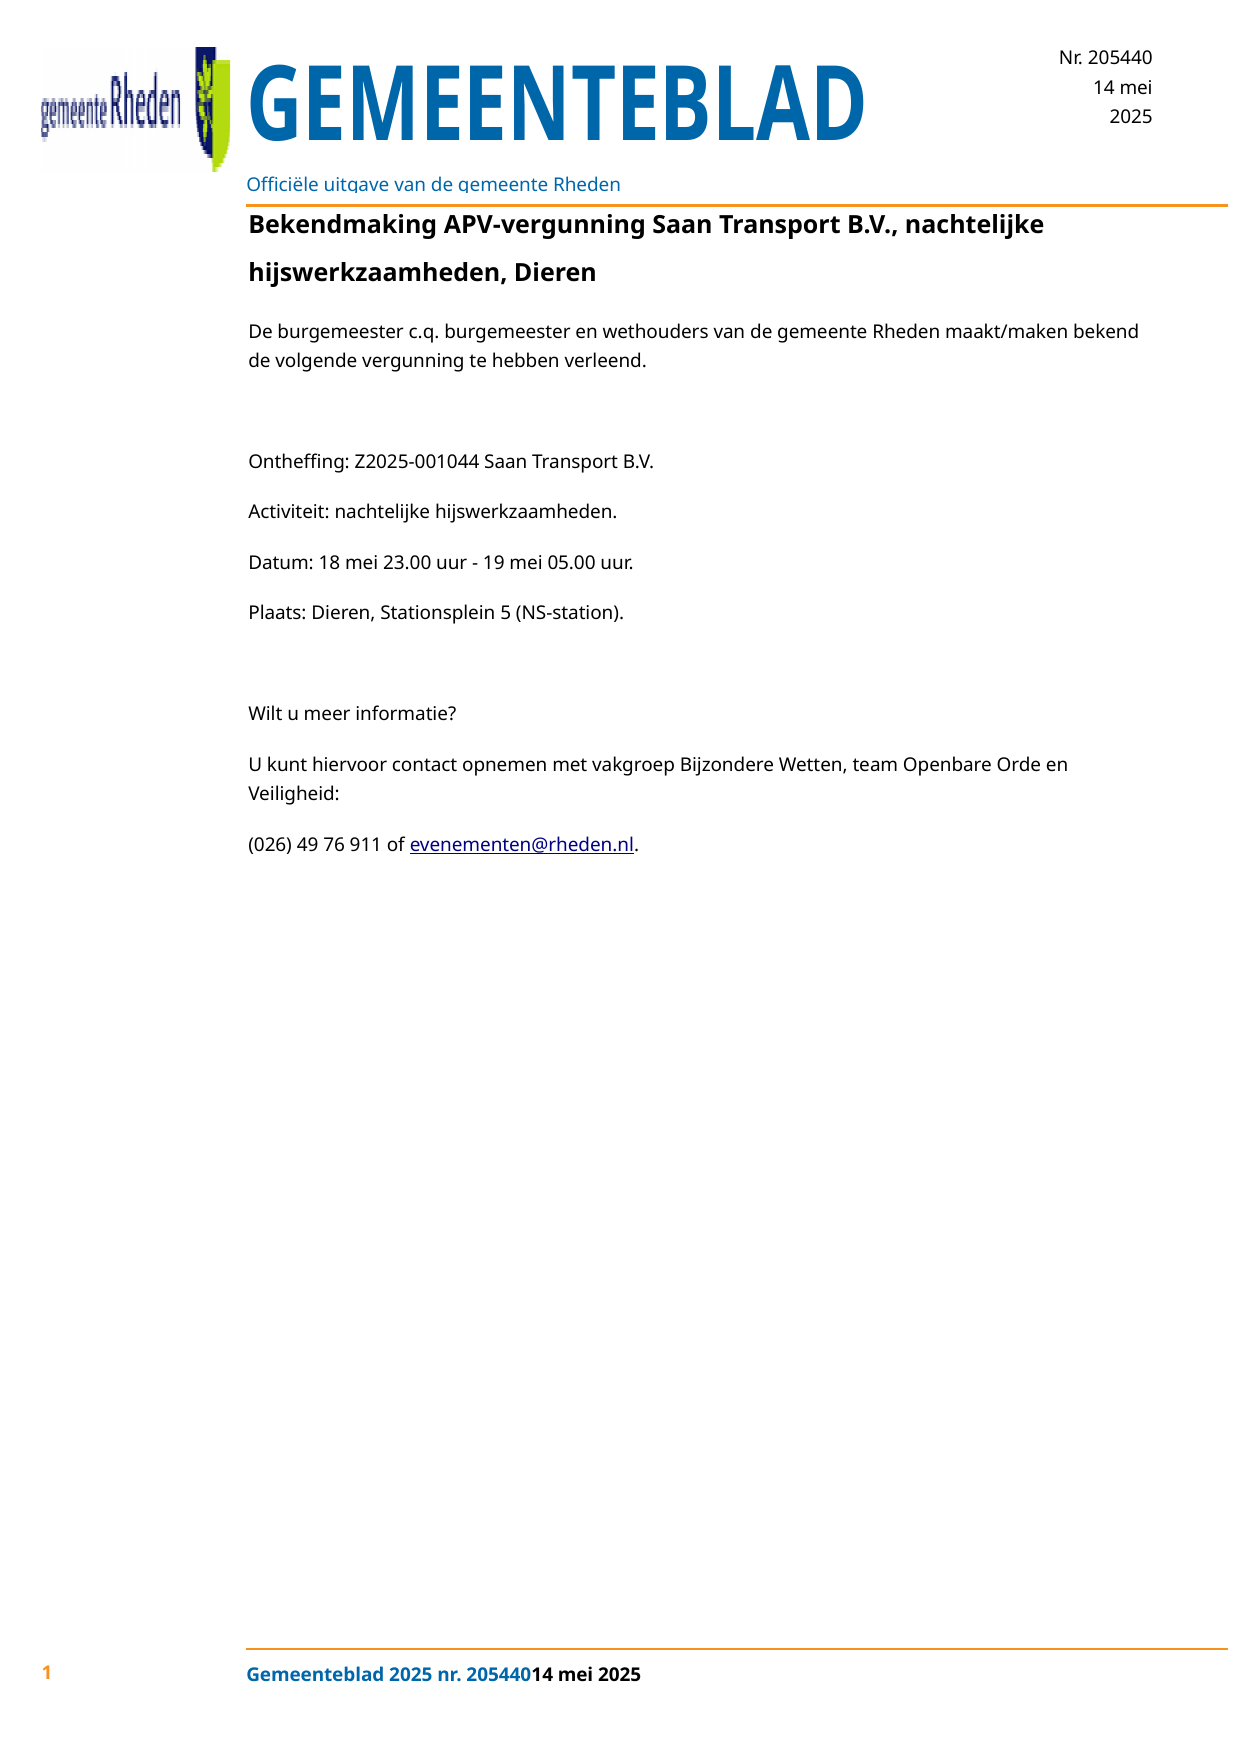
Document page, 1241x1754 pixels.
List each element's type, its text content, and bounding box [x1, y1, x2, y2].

text Activiteit: nachtelijke hijswerkzaamheden. [248, 499, 1152, 524]
text Wilt u meer informatie? [248, 700, 1152, 726]
text U kunt hiervoor contact opnemen met vakgroep Bijzondere Wetten, team Openbare Orde en Veiligheid: [248, 751, 1152, 806]
text De burgemeester c.q. burgemeester en wethouders van de gemeente Rheden maakt/maken bekend de volgende vergunning te hebben verleend. [248, 318, 1152, 373]
text Bekendmaking APV-vergunning Saan Transport B.V., nachtelijke hijswerkzaamheden, Dieren [248, 207, 1152, 288]
picture [41, 47, 231, 172]
text (026) 49 76 911 of evenementen@rheden.nl. [248, 831, 1152, 857]
text Datum: 18 mei 23.00 uur - 19 mei 05.00 uur. [248, 549, 1152, 575]
text Ontheffing: Z2025-001044 Saan Transport B.V. [248, 448, 1152, 474]
text Plaats: Dieren, Stationsplein 5 (NS-station). [248, 599, 1152, 625]
